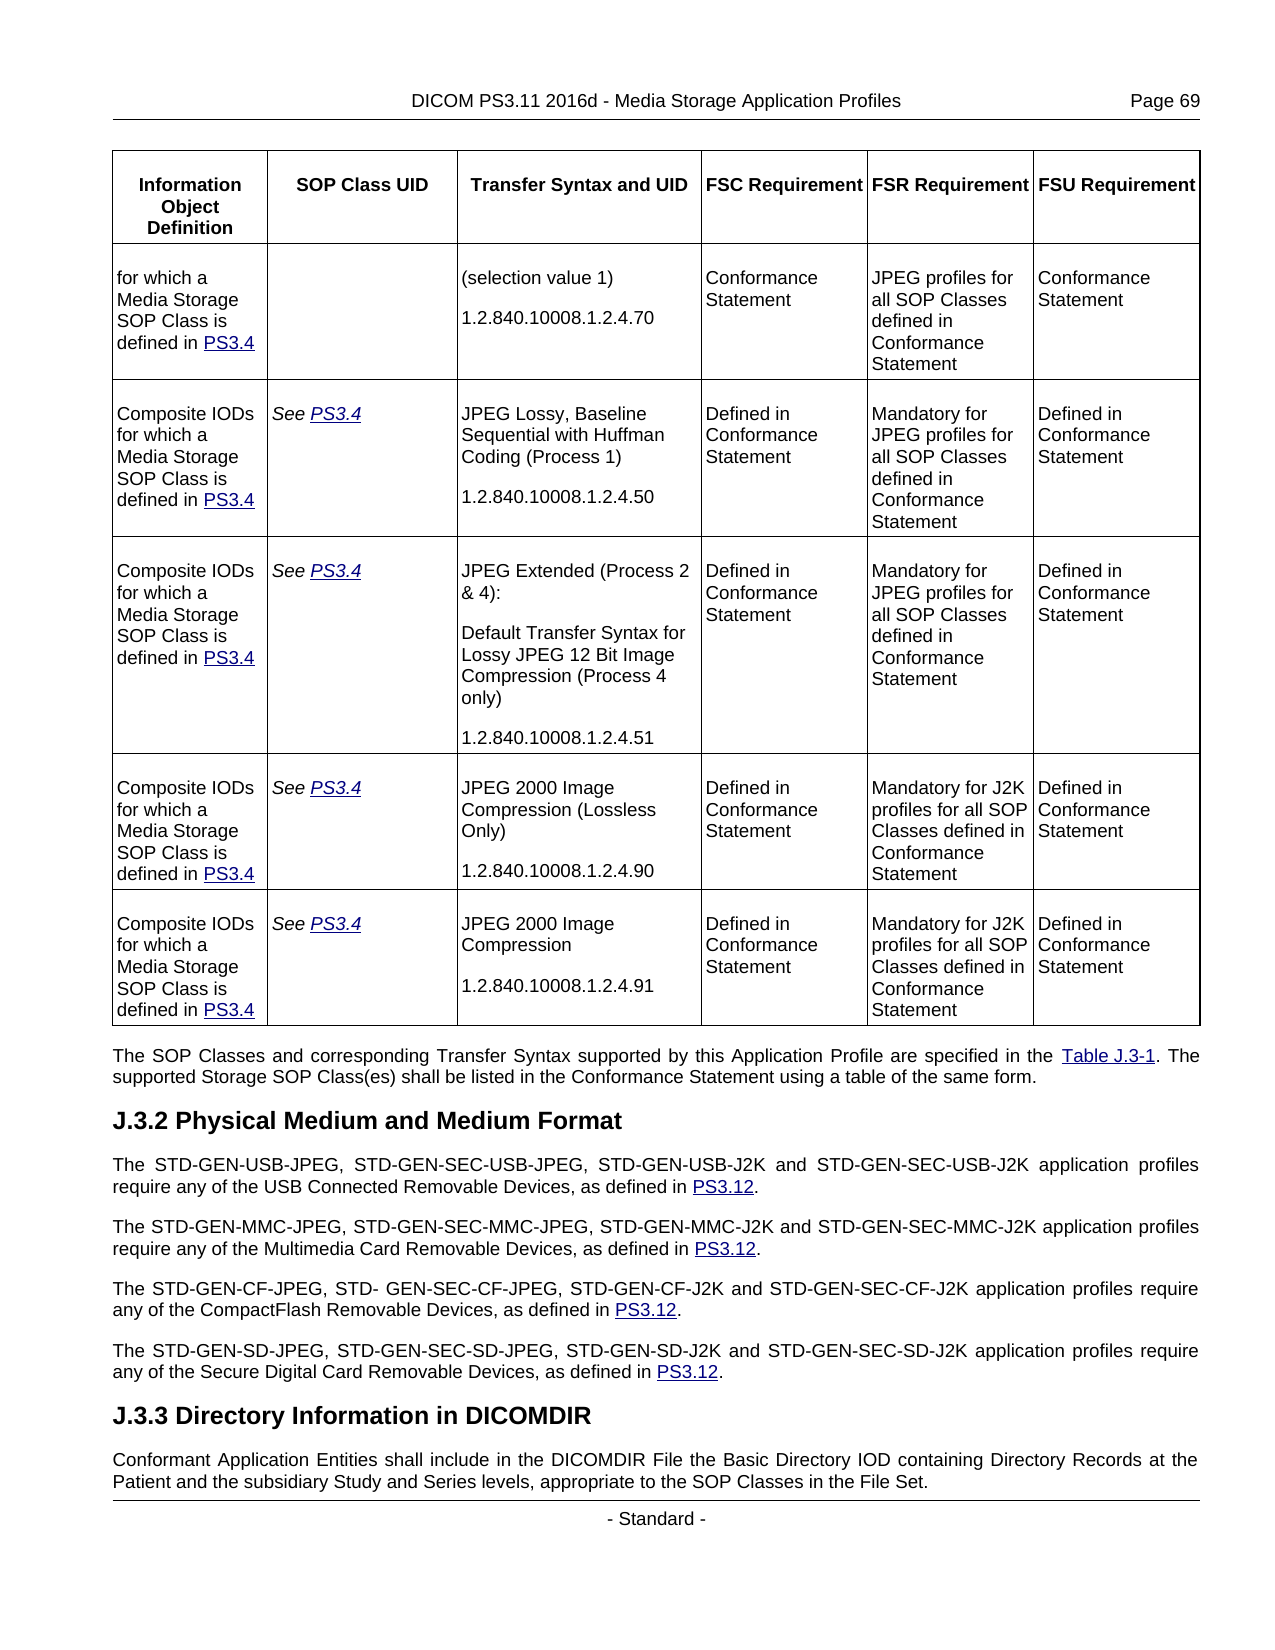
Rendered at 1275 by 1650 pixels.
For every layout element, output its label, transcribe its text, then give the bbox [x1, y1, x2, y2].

table_cell Defined in Conformance Statement [702, 890, 867, 1025]
text The STD-GEN-USB-JPEG, STD-GEN-SEC-USB-JPEG, STD-GEN-USB-J2K and STD-GEN-SEC-USB-J2K application profiles require any of the USB Connected Removable Devices, as defined in PS3.12. [112, 1154, 1200, 1197]
table_cell JPEG profiles for all SOP Classes defined in Conformance Statement [868, 244, 1033, 379]
table_cell JPEG Extended (Process 2 & 4): Default Transfer Syntax for Lossy JPEG 12 Bit Image Compression (Process 4 only) 1.2.840.10008.1.2.4.51 [458, 537, 701, 753]
table_cell Defined in Conformance Statement [1034, 754, 1199, 889]
table_cell See PS3.4 [268, 754, 457, 889]
table_cell Composite IODs for which a Media Storage SOP Class is defined in PS3.4 [113, 380, 267, 536]
table_cell Composite IODs for which a Media Storage SOP Class is defined in PS3.4 [113, 890, 267, 1025]
text The STD-GEN-MMC-JPEG, STD-GEN-SEC-MMC-JPEG, STD-GEN-MMC-J2K and STD-GEN-SEC-MMC-J2K application profiles require any of the Multimedia Card Removable Devices, as defined in PS3.12. [112, 1216, 1200, 1259]
table_cell Mandatory for J2K profiles for all SOP Classes defined in Conformance Statement [868, 890, 1033, 1025]
table_header FSC Requirement [702, 151, 867, 243]
table_cell Mandatory for JPEG profiles for all SOP Classes defined in Conformance Statement [868, 537, 1033, 753]
table_cell Defined in Conformance Statement [702, 537, 867, 753]
table_header Information Object Definition [113, 151, 267, 243]
text Conformant Application Entities shall include in the DICOMDIR File the Basic Directory IOD containing Directory Records at the Patient and the subsidiary Study and Series levels, appropriate to the SOP Classes in the File Set. [112, 1449, 1200, 1492]
table_cell JPEG Lossy, Baseline Sequential with Huffman Coding (Process 1) 1.2.840.10008.1.2.4.50 [458, 380, 701, 536]
text The STD-GEN-CF-JPEG, STD- GEN-SEC-CF-JPEG, STD-GEN-CF-J2K and STD-GEN-SEC-CF-J2K application profiles require any of the CompactFlash Removable Devices, as defined in PS3.12. [112, 1278, 1200, 1321]
table_cell See PS3.4 [268, 890, 457, 1025]
table_cell See PS3.4 [268, 537, 457, 753]
table_cell Composite IODs for which a Media Storage SOP Class is defined in PS3.4 [113, 537, 267, 753]
table_cell Mandatory for J2K profiles for all SOP Classes defined in Conformance Statement [868, 754, 1033, 889]
table_cell Composite IODs for which a Media Storage SOP Class is defined in PS3.4 [113, 754, 267, 889]
table_cell Conformance Statement [702, 244, 867, 379]
table_cell Defined in Conformance Statement [702, 380, 867, 536]
table_cell Defined in Conformance Statement [702, 754, 867, 889]
table_cell See PS3.4 [268, 380, 457, 536]
table_cell JPEG 2000 Image Compression 1.2.840.10008.1.2.4.91 [458, 890, 701, 1025]
table_cell Conformance Statement [1034, 244, 1199, 379]
table_header FSU Requirement [1034, 151, 1199, 243]
table_cell Defined in Conformance Statement [1034, 890, 1199, 1025]
text J.3.2 Physical Medium and Medium Format [112, 1106, 1200, 1135]
text The SOP Classes and corresponding Transfer Syntax supported by this Application Profile are specified in the Table J.3-1. The supported Storage SOP Class(es) shall be listed in the Conformance Statement using a table of the same form. [112, 1044, 1200, 1088]
table_cell Defined in Conformance Statement [1034, 380, 1199, 536]
text J.3.3 Directory Information in DICOMDIR [112, 1401, 1200, 1430]
table_cell Mandatory for JPEG profiles for all SOP Classes defined in Conformance Statement [868, 380, 1033, 536]
table_cell [268, 244, 457, 379]
table_cell Defined in Conformance Statement [1034, 537, 1199, 753]
table_cell for which a Media Storage SOP Class is defined in PS3.4 [113, 244, 267, 379]
table_header SOP Class UID [268, 151, 457, 243]
table_cell JPEG 2000 Image Compression (Lossless Only) 1.2.840.10008.1.2.4.90 [458, 754, 701, 889]
text The STD-GEN-SD-JPEG, STD-GEN-SEC-SD-JPEG, STD-GEN-SD-J2K and STD-GEN-SEC-SD-J2K application profiles require any of the Secure Digital Card Removable Devices, as defined in PS3.12. [112, 1339, 1200, 1383]
table_header Transfer Syntax and UID [458, 151, 701, 243]
table_header FSR Requirement [868, 151, 1033, 243]
table_cell (selection value 1) 1.2.840.10008.1.2.4.70 [458, 244, 701, 379]
